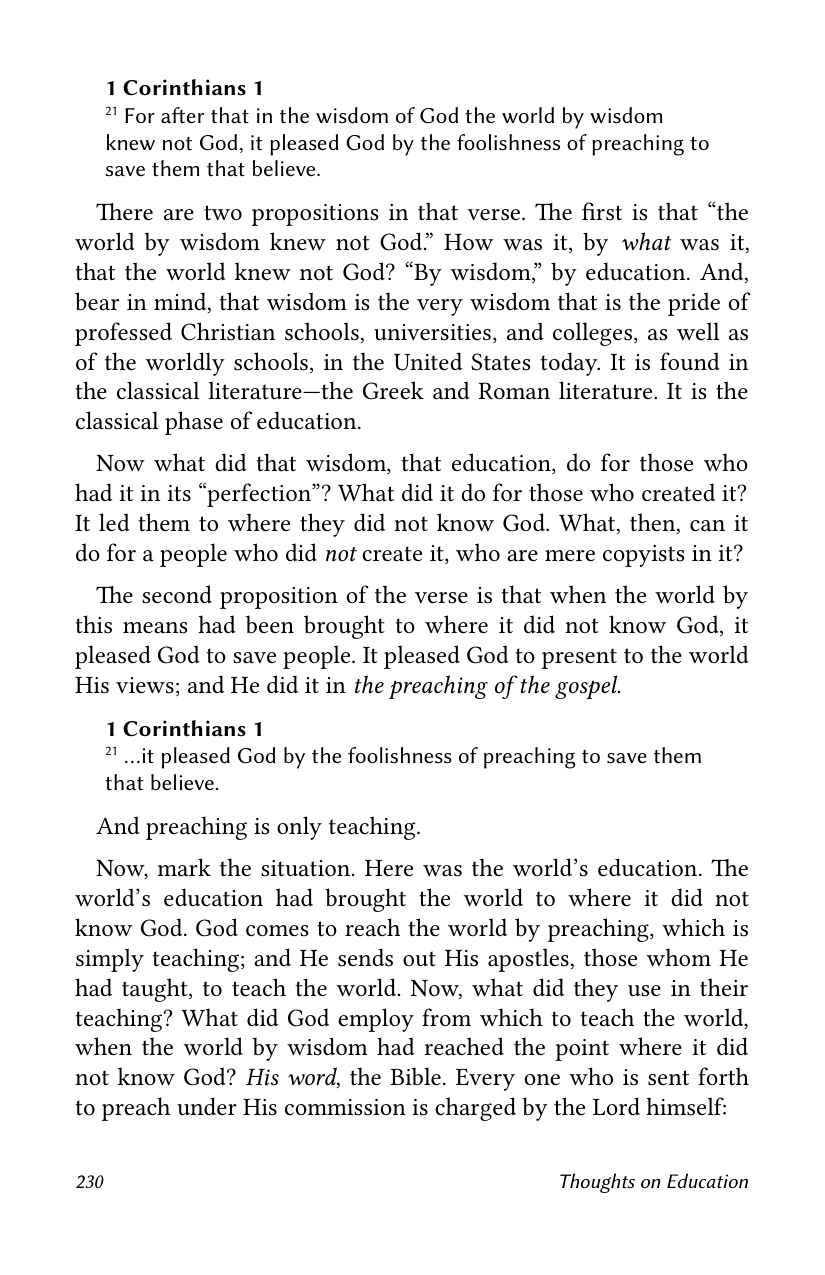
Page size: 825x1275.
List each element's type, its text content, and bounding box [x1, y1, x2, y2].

text And preaching is only teaching. [75, 812, 750, 841]
text The second proposition of the verse is that when the world by this means had been brought to where it did not know God, it pleased God to save people. It pleased God to present to the world His views; and He did it in the preaching of the gospel. [75, 581, 750, 699]
text There are two propositions in that verse. The first is that “the world by wisdom knew not God.” How was it, by what was it, that the world knew not God? “By wisdom,” by education. And, bear in mind, that wisdom is the very wisdom that is the pride of professed Christian schools, universities, and colleges, as well as of the worldly schools, in the United States today. It is found in the classical literature—the Greek and Roman literature. It is the classical phase of education. [75, 198, 750, 436]
text Now, mark the situation. Here was the world’s education. The world’s education had brought the world to where it did not know God. God comes to reach the world by preaching, which is simply teaching; and He sends out His apostles, those whom He had taught, to teach the world. Now, what did they use in their teaching? What did God employ from which to teach the world, when the world by wisdom had reached the point where it did not know God? His word, the Bible. Every one who is sent forth to preach under His commission is charged by the Lord himself: [75, 854, 750, 1122]
text 21 For after that in the wisdom of God the world by wisdom knew not God, it pleased God by the foolishness of preaching to save them that believe. [105, 103, 720, 182]
text 1 Corinthians 1 [105, 75, 750, 101]
text 1 Corinthians 1 [105, 716, 750, 742]
text 21 ...it pleased God by the foolishness of preaching to save them that believe. [105, 743, 720, 796]
text Now what did that wisdom, that education, do for those who had it in its “perfection”? What did it do for those who created it? It led them to where they did not know God. What, then, can it do for a people who did not create it, who are mere copyists in it? [75, 449, 750, 568]
